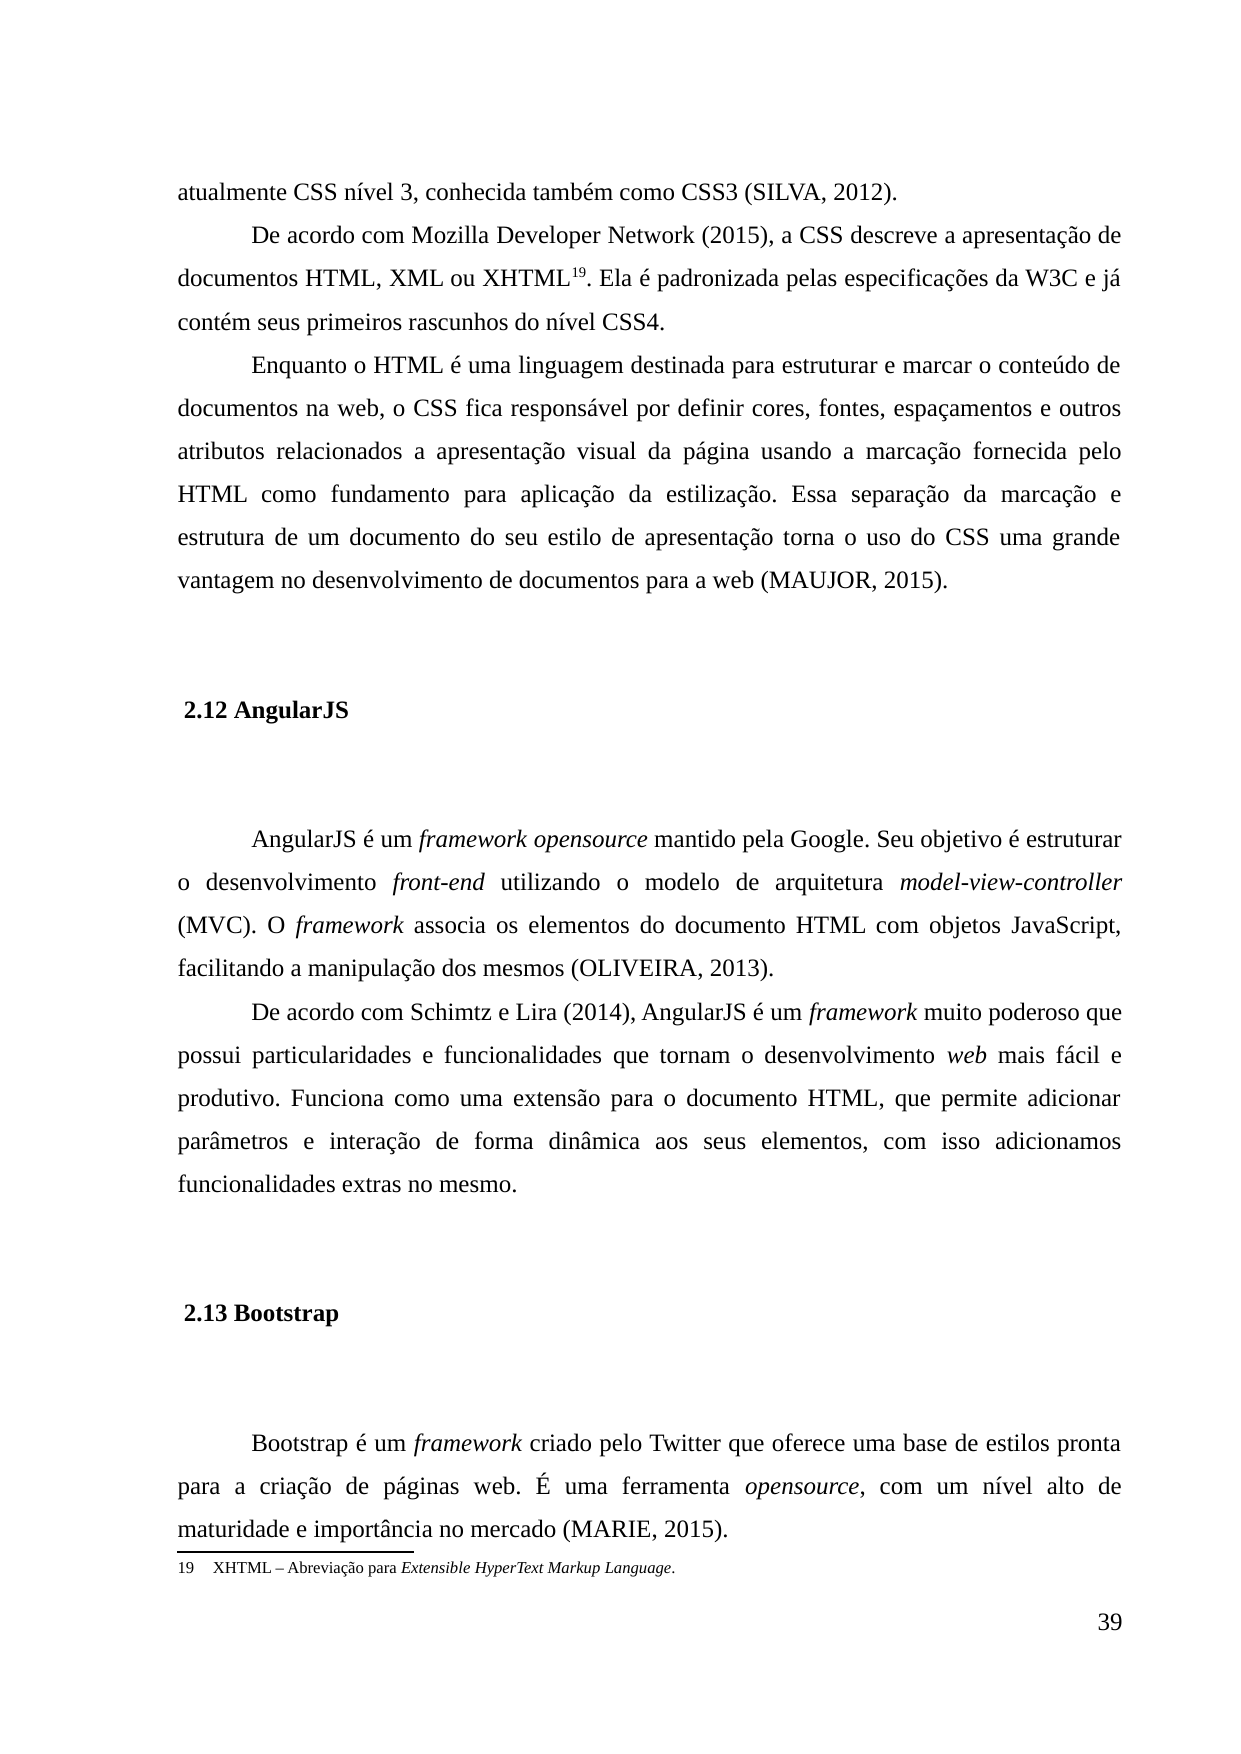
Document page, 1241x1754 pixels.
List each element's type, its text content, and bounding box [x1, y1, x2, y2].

text AngularJS é um framework opensource mantido pela Google. Seu objetivo é estruturar o desenvolvimento front-end utilizando o modelo de arquitetura model-view-controller (MVC). O framework associa os elementos do documento HTML com objetos JavaScript, facilitando a manipulação dos mesmos (OLIVEIRA, 2013). [177, 824, 1122, 982]
subtitle Bootstrap [177, 1298, 1122, 1327]
text Bootstrap é um framework criado pelo Twitter que oferece uma base de estilos pronta para a criação de páginas web. É uma ferramenta opensource, com um nível alto de maturidade e importância no mercado (MARIE, 2015). [177, 1428, 1122, 1543]
subtitle AngularJS [177, 695, 1122, 723]
text atualmente CSS nível 3, conhecida também como CSS3 (SILVA, 2012). [177, 177, 1122, 206]
text Enquanto o HTML é uma linguagem destinada para estruturar e marcar o conteúdo de documentos na web, o CSS fica responsável por definir cores, fontes, espaçamentos e outros atributos relacionados a apresentação visual da página usando a marcação fornecida pelo HTML como fundamento para aplicação da estilização. Essa separação da marcação e estrutura de um documento do seu estilo de apresentação torna o uso do CSS uma grande vantagem no desenvolvimento de documentos para a web (MAUJOR, 2015). [177, 350, 1122, 594]
text De acordo com Mozilla Developer Network (2015), a CSS descreve a apresentação de documentos HTML, XML ou XHTML. Ela é padronizada pelas especificações da W3C e já contém seus primeiros rascunhos do nível CSS4. [177, 220, 1122, 335]
text XHTML – Abreviação para Extensible HyperText Markup Language. [177, 1558, 1122, 1577]
text De acordo com Schimtz e Lira (2014), AngularJS é um framework muito poderoso que possui particularidades e funcionalidades que tornam o desenvolvimento web mais fácil e produtivo. Funciona como uma extensão para o documento HTML, que permite adicionar parâmetros e interação de forma dinâmica aos seus elementos, com isso adicionamos funcionalidades extras no mesmo. [177, 997, 1122, 1198]
